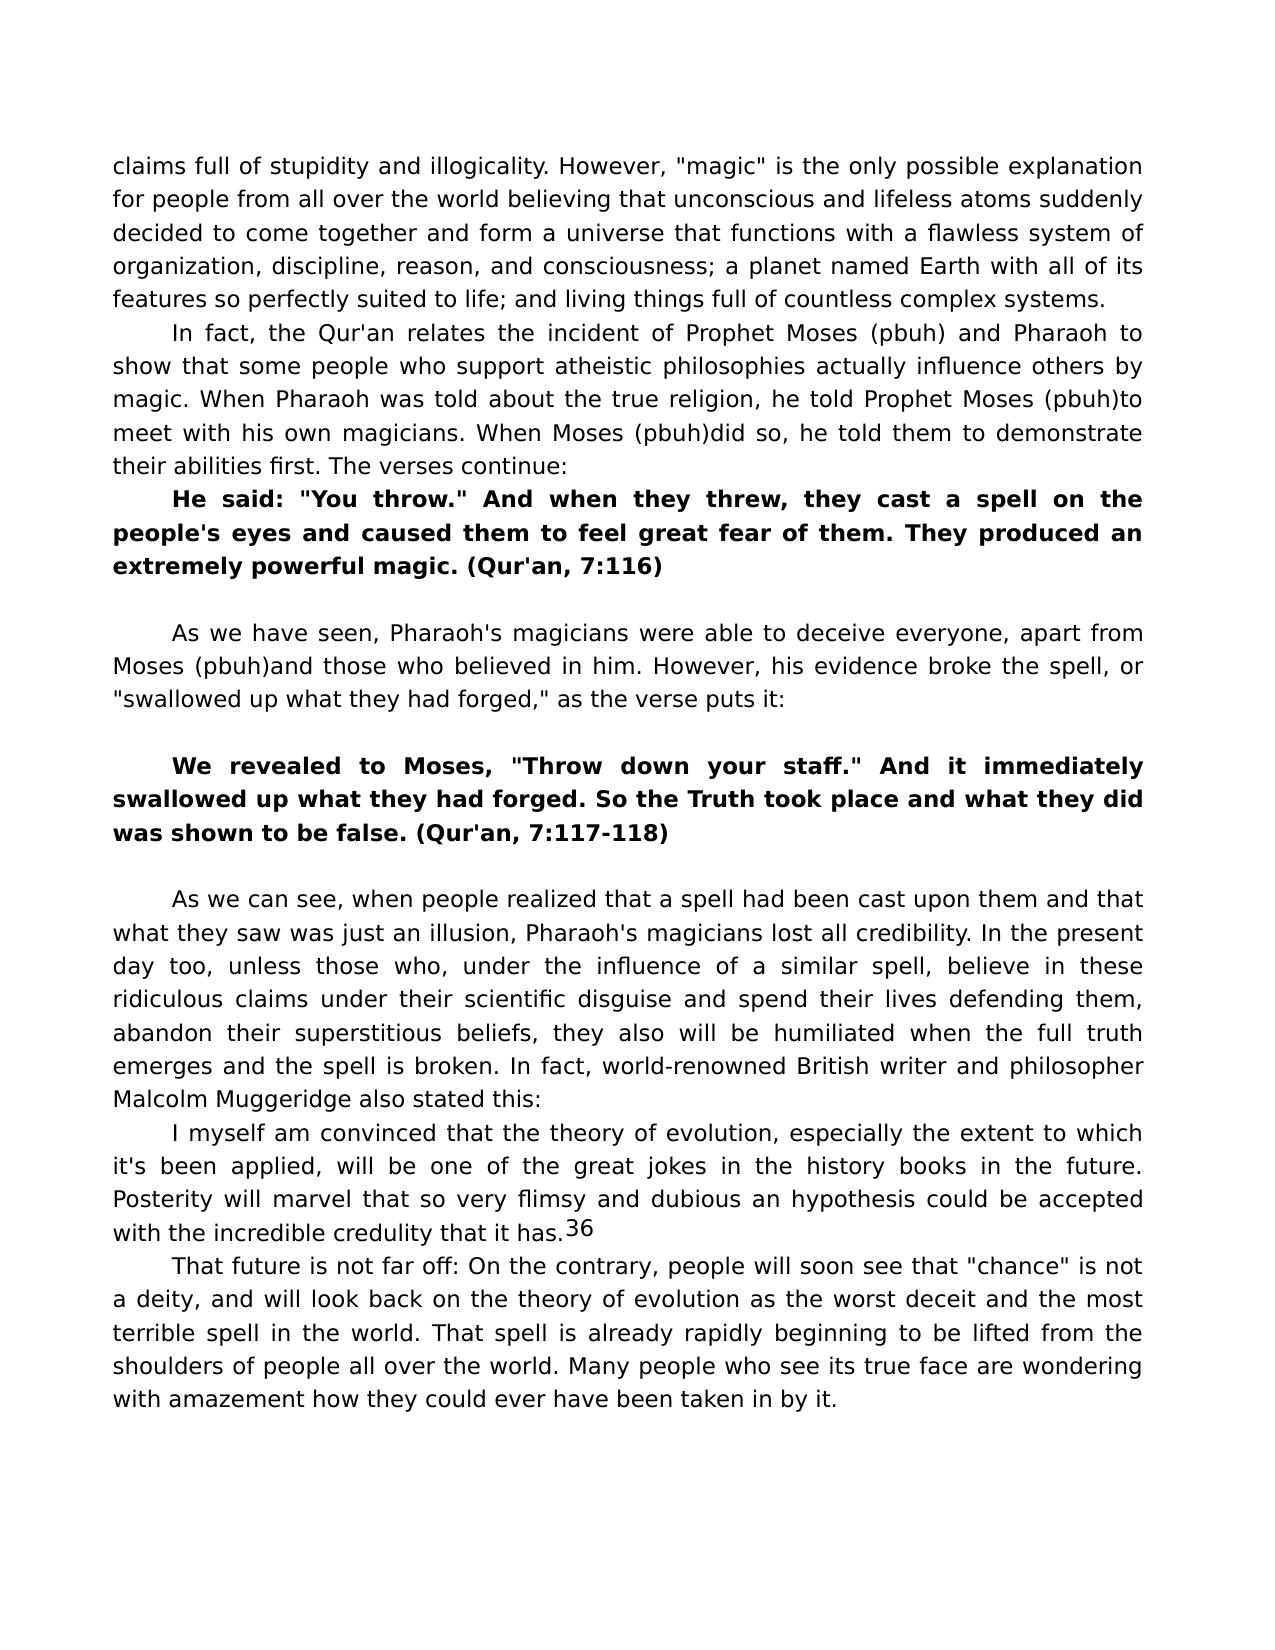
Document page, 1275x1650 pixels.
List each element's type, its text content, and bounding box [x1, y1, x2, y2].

text He said: "You throw." And when they threw, they cast a spell on the people's eyes and caused them to feel great fear of them. They produced an extremely powerful magic. (Qur'an, 7:116) [112, 481, 1145, 581]
text As we have seen, Pharaoh's magicians were able to deceive everyone, apart from Moses (pbuh)and those who believed in him. However, his evidence broke the spell, or "swallowed up what they had forged," as the verse puts it: [112, 614, 1145, 714]
text I myself am convinced that the theory of evolution, especially the extent to which it's been applied, will be one of the great jokes in the history books in the future. Posterity will marvel that so very flimsy and dubious an hypothesis could be accepted with the incredible credulity that it has.36 [112, 1114, 1145, 1248]
text In fact, the Qur'an relates the incident of Prophet Moses (pbuh) and Pharaoh to show that some people who support atheistic philosophies actually influence others by magic. When Pharaoh was told about the true religion, he told Prophet Moses (pbuh)to meet with his own magicians. When Moses (pbuh)did so, he told them to demonstrate their abilities first. The verses continue: [112, 314, 1145, 481]
text claims full of stupidity and illogicality. However, "magic" is the only possible explanation for people from all over the world believing that unconscious and lifeless atoms suddenly decided to come together and form a universe that functions with a flawless system of organization, discipline, reason, and consciousness; a planet named Earth with all of its features so perfectly suited to life; and living things full of countless complex systems. [112, 148, 1145, 314]
text That future is not far off: On the contrary, people will soon see that "chance" is not a deity, and will look back on the theory of evolution as the worst deceit and the most terrible spell in the world. That spell is already rapidly beginning to be lifted from the shoulders of people all over the world. Many people who see its true face are wondering with amazement how they could ever have been taken in by it. [112, 1248, 1145, 1414]
text As we can see, when people realized that a spell had been cast upon them and that what they saw was just an illusion, Pharaoh's magicians lost all credibility. In the present day too, unless those who, under the influence of a similar spell, believe in these ridiculous claims under their scientific disguise and spend their lives defending them, abandon their superstitious beliefs, they also will be humiliated when the full truth emerges and the spell is broken. In fact, world-renowned British writer and philosopher Malcolm Muggeridge also stated this: [112, 881, 1145, 1114]
text We revealed to Moses, "Throw down your staff." And it immediately swallowed up what they had forged. So the Truth took place and what they did was shown to be false. (Qur'an, 7:117-118) [112, 748, 1145, 848]
